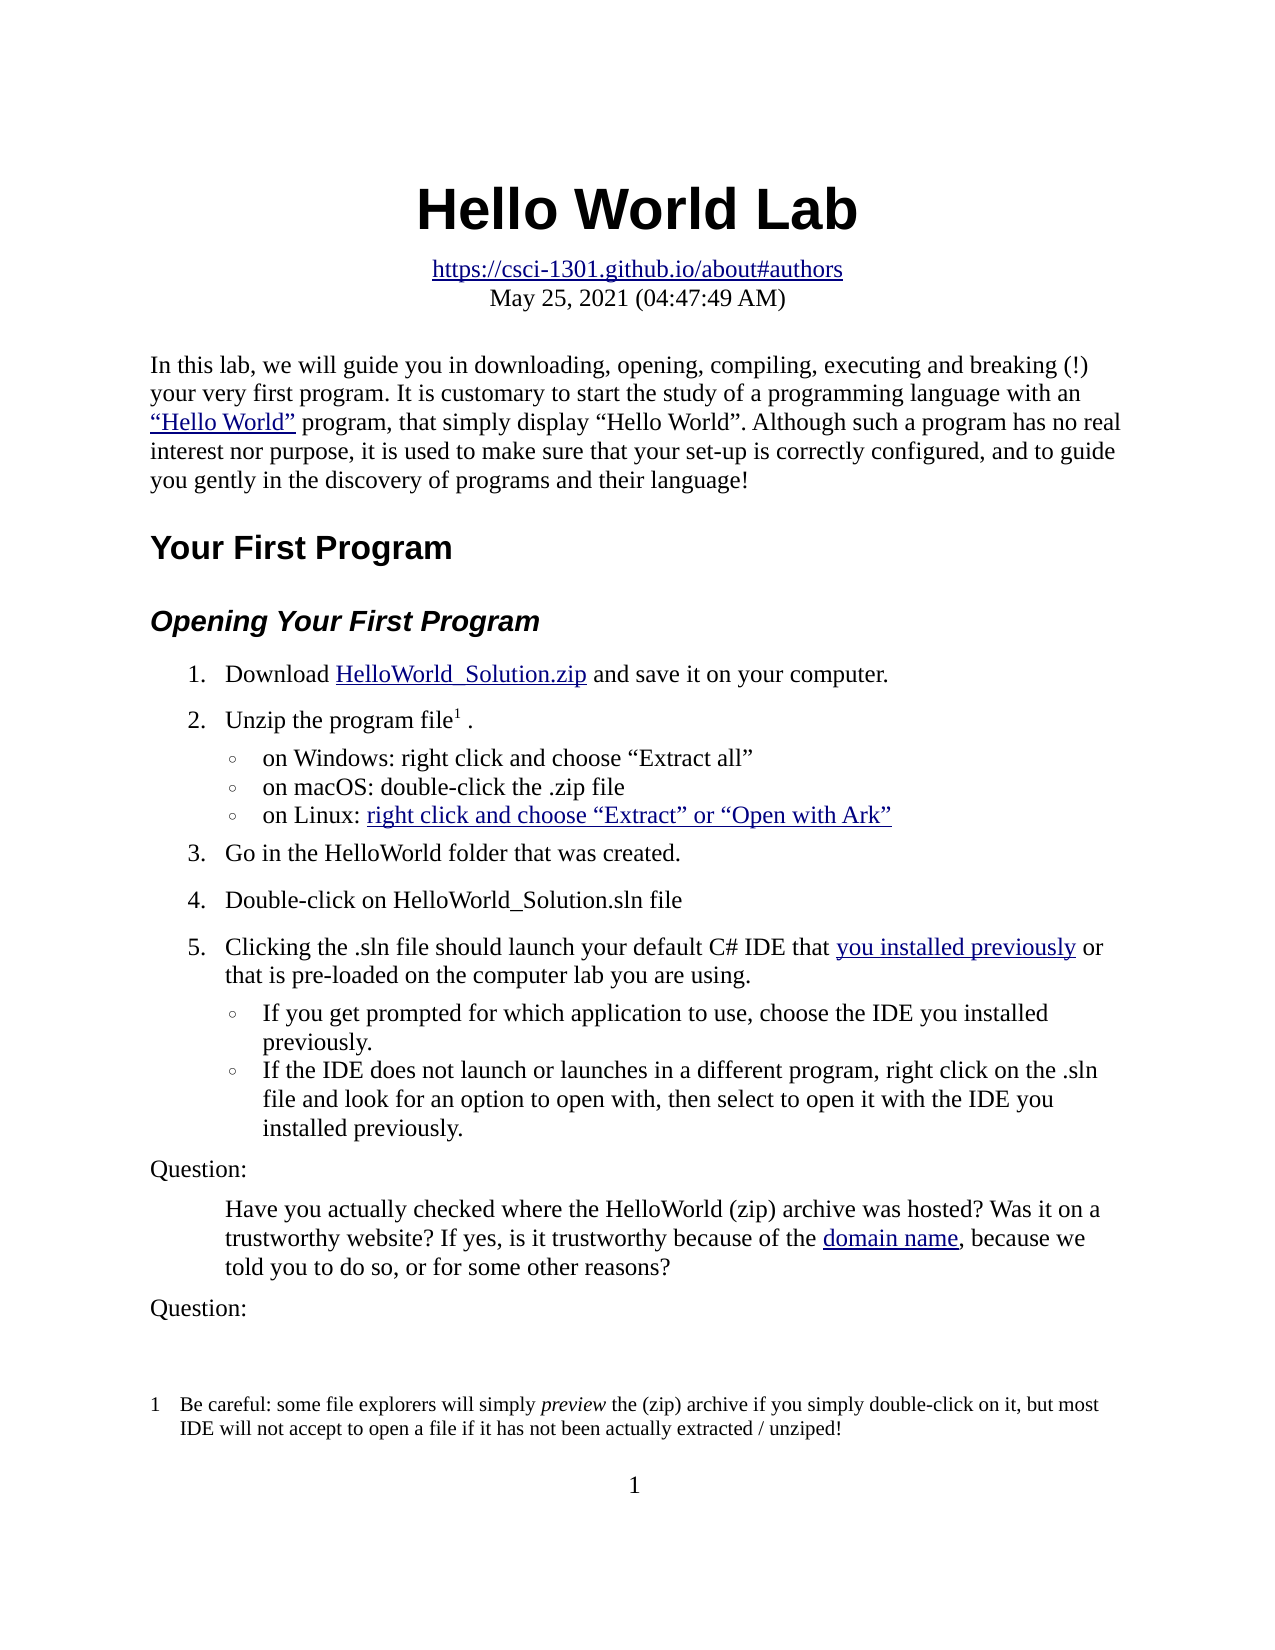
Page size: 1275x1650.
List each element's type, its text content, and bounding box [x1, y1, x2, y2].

list on Linux: right click and choose “Extract” or “Open with Ark” [225, 801, 1125, 829]
text Question: [150, 1154, 1125, 1182]
subtitle Opening Your First Program [150, 604, 1125, 637]
text Have you actually checked where the HelloWorld (zip) archive was hosted? Was it on a trustworthy website? If yes, is it trustworthy because of the domain name, because we told you to do so, or for some other reasons? [225, 1194, 1125, 1281]
text In this lab, we will guide you in downloading, opening, compiling, executing and breaking (!) your very first program. It is customary to start the study of a programming language with an “Hello World” program, that simply display “Hello World”. Although such a program has no real interest nor purpose, it is used to make sure that your set-up is correctly configured, and to guide you gently in the discovery of programs and their language! [150, 350, 1125, 493]
list Clicking the .sln file should launch your default C# IDE that you installed previously or that is pre-loaded on the computer lab you are using. [187, 932, 1125, 989]
list If the IDE does not launch or launches in a different program, right click on the .sln file and look for an option to open with, then select to open it with the IDE you installed previously. [225, 1056, 1125, 1142]
list If you get prompted for which application to use, choose the IDE you installed previously. [225, 998, 1125, 1056]
list on Windows: right click and choose “Extract all” [225, 743, 1125, 772]
list Download HelloWorld_Solution.zip and save it on your computer. [187, 659, 1125, 687]
text https://csci-1301.github.io/about#authors [150, 254, 1125, 283]
title Hello World Lab [150, 175, 1125, 242]
list Unzip the program file . [187, 705, 1125, 734]
subtitle Your First Program [150, 527, 1125, 566]
list Double-click on HelloWorld_Solution.sln file [187, 885, 1125, 914]
list Go in the HelloWorld folder that was created. [187, 838, 1125, 867]
text May 25, 2021 (04:47:49 AM) [150, 283, 1125, 312]
list on macOS: double-click the .zip file [225, 772, 1125, 801]
list Be careful: some file explorers will simply preview the (zip) archive if you simply double-click on it, but most IDE will not accept to open a file if it has not been actually extracted / unziped! [150, 1392, 1125, 1440]
text Question: [150, 1293, 1125, 1321]
